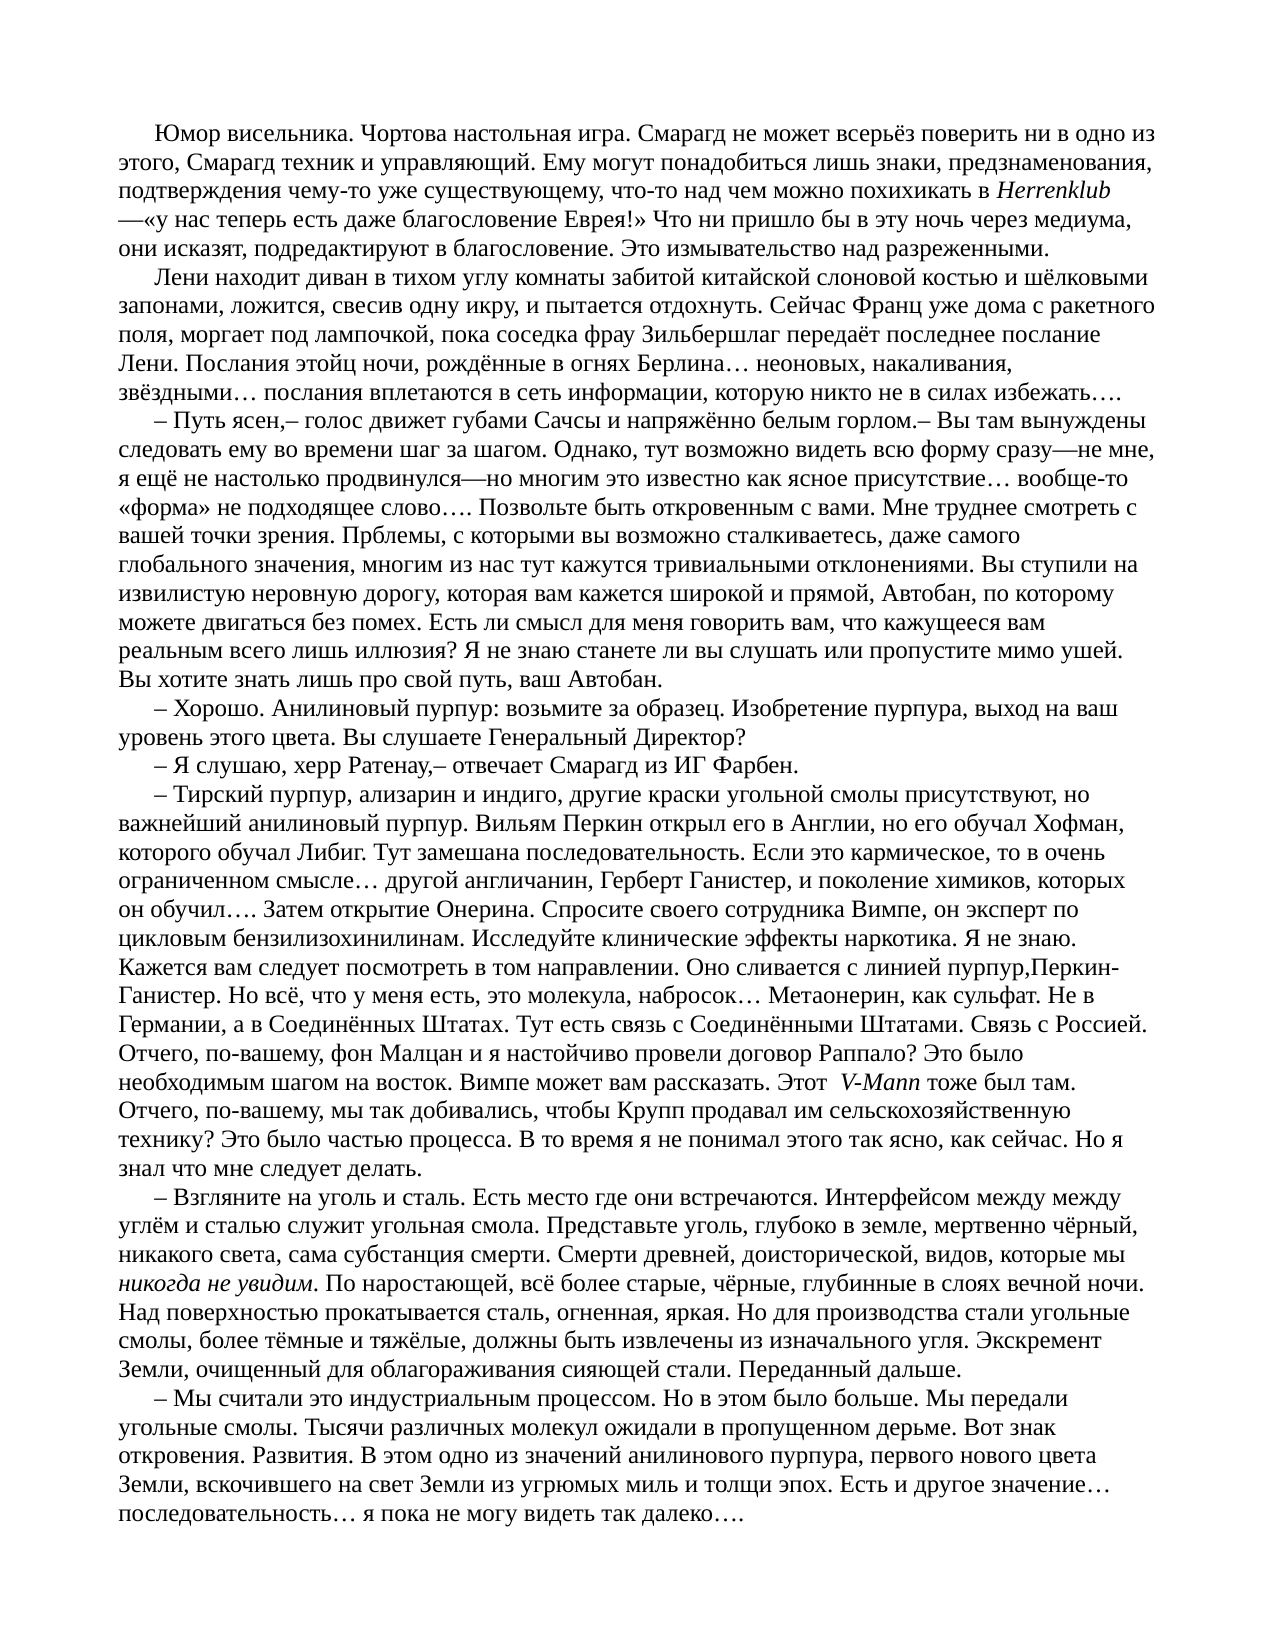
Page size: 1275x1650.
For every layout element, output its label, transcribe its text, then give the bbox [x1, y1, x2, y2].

text – Хорошо. Анилиновый пурпур: возьмите за образец. Изобретение пурпура, выход на ваш уровень этого цвета. Вы слушаете Генеральный Директор? [118, 693, 1157, 751]
text – Я слушаю, херр Ратенау,– отвечает Смарагд из ИГ Фарбен. [118, 751, 1157, 779]
text Юмор висельника. Чортова настольная игра. Смарагд не может всерьёз поверить ни в одно из этого, Смарагд техник и управляющий. Ему могут понадобиться лишь знаки, предзнаменования, подтверждения чему-то уже существующему, что-то над чем можно похихикать в Herrenklub—«у нас теперь есть даже благословение Еврея!» Что ни пришло бы в эту ночь через медиума, они исказят, подредактируют в благословение. Это измывательство над разреженными. [118, 118, 1157, 262]
text – Тирский пурпур, ализарин и индиго, другие краски угольной смолы присутствуют, но важнейший анилиновый пурпур. Вильям Перкин открыл его в Англии, но его обучал Хофман, которого обучал Либиг. Тут замешана последовательность. Если это кармическое, то в очень ограниченном смысле… другой англичанин, Герберт Ганистер, и поколение химиков, которых он обучил…. Затем открытие Онерина. Спросите своего сотрудника Вимпе, он эксперт по цикловым бензилизохинилинам. Исследуйте клинические эффекты наркотика. Я не знаю. Кажется вам следует посмотреть в том направлении. Оно сливается с линией пурпур,Перкин-Ганистер. Но всё, что у меня есть, это молекула, набросок… Метаонерин, как сульфат. Не в Германии, а в Соединённых Штатах. Тут есть связь с Соединёнными Штатами. Связь с Россией. Отчего, по-вашему, фон Малцан и я настойчиво провели договор Раппало? Это было необходимым шагом на восток. Вимпе может вам рассказать. Этот V-Mann тоже был там. Отчего, по-вашему, мы так добивались, чтобы Крупп продавал им сельскохозяйственную технику? Это было частью процесса. В то время я не понимал этого так ясно, как сейчас. Но я знал что мне следует делать. [118, 779, 1157, 1182]
text – Путь ясен,– голос движет губами Сачсы и напряжённо белым горлом.– Вы там вынуждены следовать ему во времени шаг за шагом. Однако, тут возможно видеть всю форму сразу—не мне, я ещё не настолько продвинулся—но многим это известно как ясное присутствие… вообще-то «форма» не подходящее слово…. Позвольте быть откровенным с вами. Мне труднее смотреть с вашей точки зрения. Прблемы, с которыми вы возможно сталкиваетесь, даже самого глобального значения, многим из нас тут кажутся тривиальными отклонениями. Вы ступили на извилистую неровную дорогу, которая вам кажется широкой и прямой, Автобан, по которому можете двигаться без помех. Есть ли смысл для меня говорить вам, что кажущееся вам реальным всего лишь иллюзия? Я не знаю станете ли вы слушать или пропустите мимо ушей. Вы хотите знать лишь про свой путь, ваш Автобан. [118, 406, 1157, 693]
text Лени находит диван в тихом углу комнаты забитой китайской слоновой костью и шёлковыми запонами, ложится, свесив одну икру, и пытается отдохнуть. Сейчас Франц уже дома с ракетного поля, моргает под лампочкой, пока соседка фрау Зильбершлаг передаёт последнее послание Лени. Послания этойц ночи, рождённые в огнях Берлина… неоновых, накаливания, звёздными… послания вплетаются в сеть информации, которую никто не в силах избежать…. [118, 262, 1157, 406]
text – Взгляните на уголь и сталь. Есть место где они встречаются. Интерфейсом между между углём и сталью служит угольная смола. Представьте уголь, глубоко в земле, мертвенно чёрный, никакого света, сама субстанция смерти. Смерти древней, доисторической, видов, которые мы никогда не увидим. По наростающей, всё более старые, чёрные, глубинные в слоях вечной ночи. Над поверхностью прокатывается сталь, огненная, яркая. Но для производства стали угольные смолы, более тёмные и тяжёлые, должны быть извлечены из изначального угля. Экскремент Земли, очищенный для облагораживания сияющей стали. Переданный дальше. [118, 1182, 1157, 1383]
text – Мы считали это индустриальным процессом. Но в этом было больше. Мы передали угольные смолы. Тысячи различных молекул ожидали в пропущенном дерьме. Вот знак откровения. Развития. В этом одно из значений анилинового пурпура, первого нового цвета Земли, вскочившего на свет Земли из угрюмых миль и толщи эпох. Есть и другое значение… последовательность… я пока не могу видеть так далеко…. [118, 1383, 1157, 1527]
